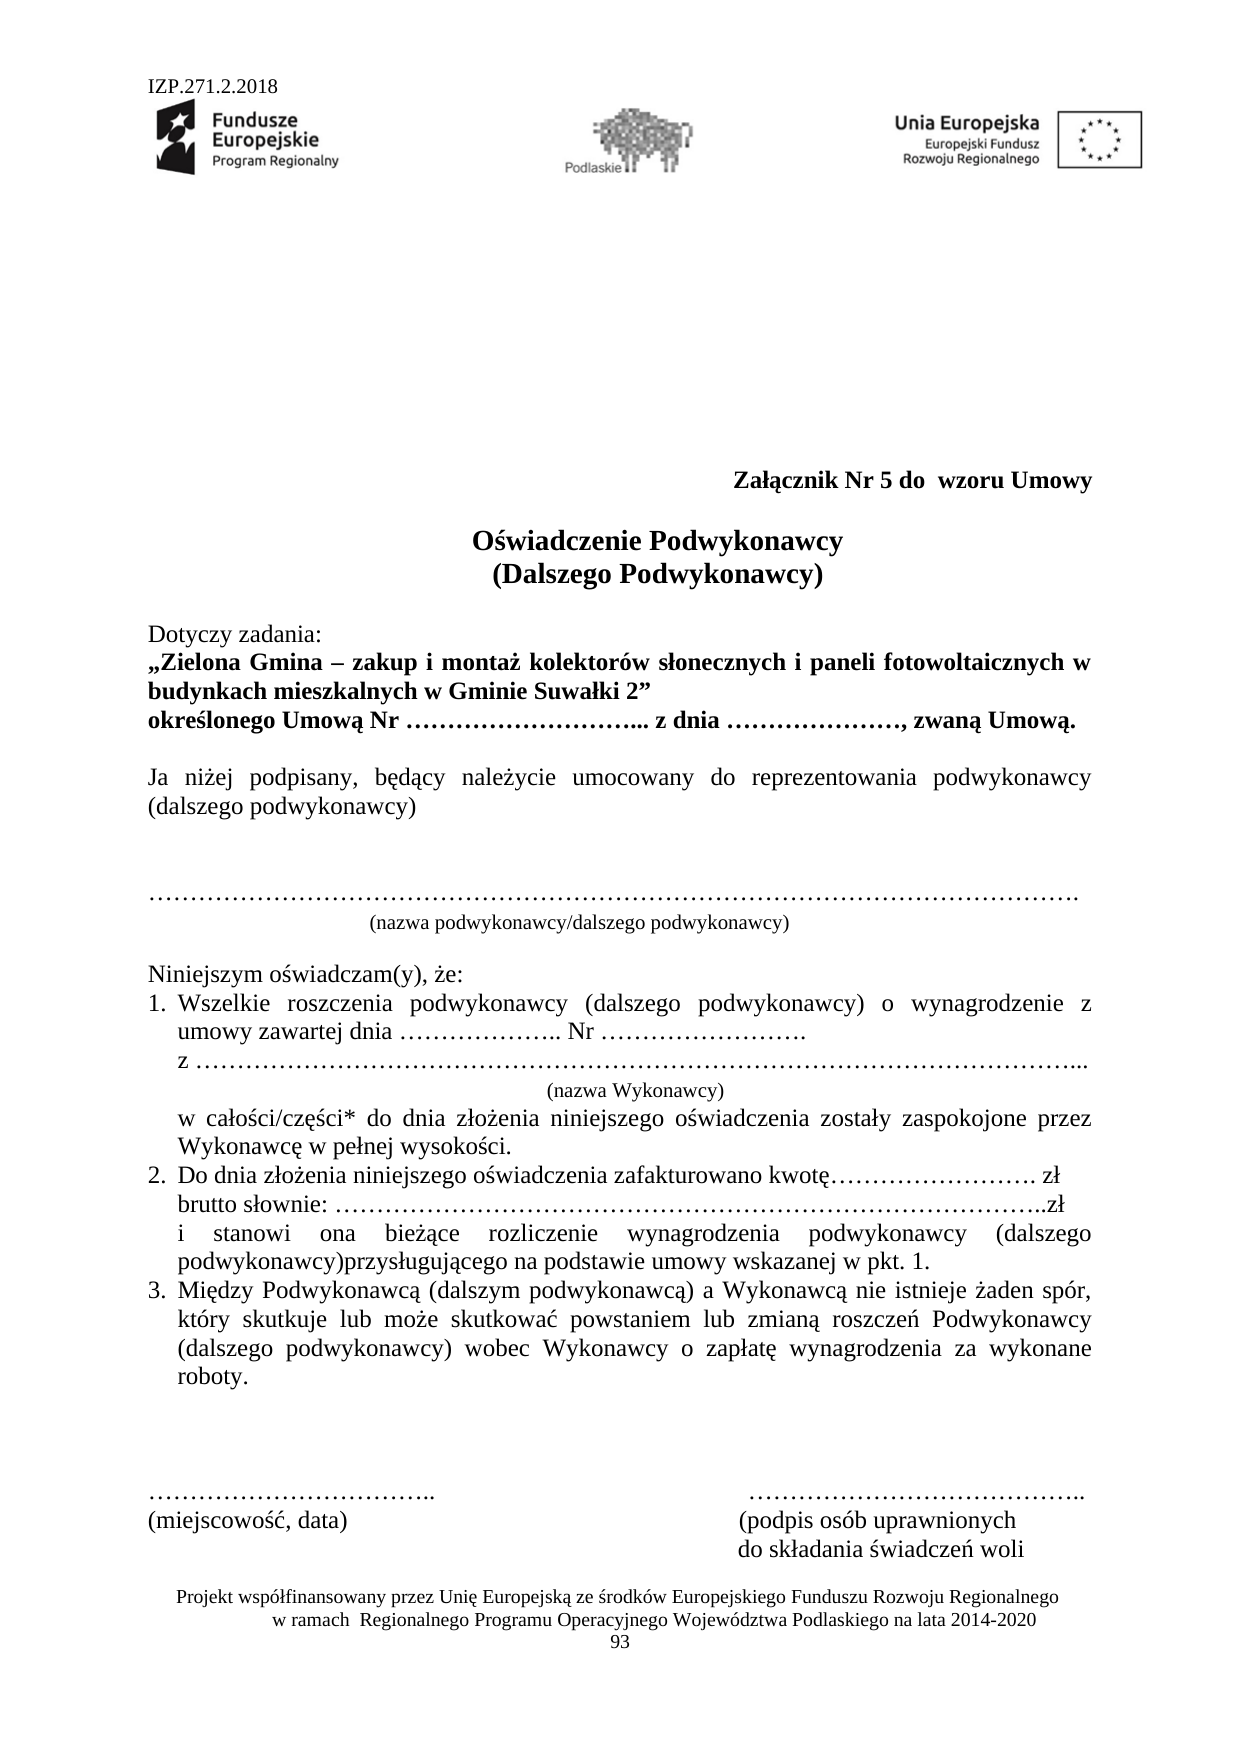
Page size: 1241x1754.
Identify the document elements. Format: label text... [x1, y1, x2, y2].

text określonego Umową Nr ………………………... z dnia …………………, zwaną Umową. [148, 705, 1092, 734]
text Niniejszym oświadczam(y), że: [148, 959, 1092, 988]
text i stanowi ona bieżące rozliczenie wynagrodzenia podwykonawcy (dalszego podwykonawcy)przysługującego na podstawie umowy wskazanej w pkt. 1. [177, 1218, 1092, 1275]
text brutto słownie: …………………………………………………………………………..zł [177, 1189, 1092, 1218]
text …………………………………………………………………………………………………. [148, 877, 1092, 906]
text Ja niżej podpisany, będący należycie umocowany do reprezentowania podwykonawcy (dalszego podwykonawcy) [148, 762, 1092, 820]
text (nazwa podwykonawcy/dalszego podwykonawcy) [148, 906, 1092, 935]
text „Zielona Gmina – zakup i montaż kolektorów słonecznych i paneli fotowoltaicznych w budynkach mieszkalnych w Gminie Suwałki 2” [148, 647, 1092, 705]
text (nazwa Wykonawcy) [177, 1074, 1092, 1103]
list Wszelkie roszczenia podwykonawcy (dalszego podwykonawcy) o wynagrodzenie z umowy zawartej dnia ……………….. Nr ……………………. [148, 988, 1092, 1045]
text z ……………………………………………………………………………………………... [177, 1045, 1092, 1074]
list Między Podwykonawcą (dalszym podwykonawcą) a Wykonawcą nie istnieje żaden spór, który skutkuje lub może skutkować powstaniem lub zmianą roszczeń Podwykonawcy (dalszego podwykonawcy) wobec Wykonawcy o zapłatę wynagrodzenia za wykonane roboty. [148, 1275, 1092, 1390]
text Dotyczy zadania: [148, 619, 1092, 647]
text …………………………….. ………………………………….. [148, 1476, 1092, 1505]
text (miejscowość, data) (podpis osób uprawnionych [148, 1505, 1092, 1534]
text Oświadczenie Podwykonawcy [148, 523, 1092, 556]
text w całości/części* do dnia złożenia niniejszego oświadczenia zostały zaspokojone przez Wykonawcę w pełnej wysokości. [177, 1103, 1092, 1160]
text do składania świadczeń woli [664, 1534, 1092, 1563]
text (Dalszego Podwykonawcy) [148, 556, 1092, 590]
list Do dnia złożenia niniejszego oświadczenia zafakturowano kwotę……………………. zł [148, 1160, 1092, 1189]
text Załącznik Nr 5 do wzoru Umowy [148, 465, 1092, 494]
